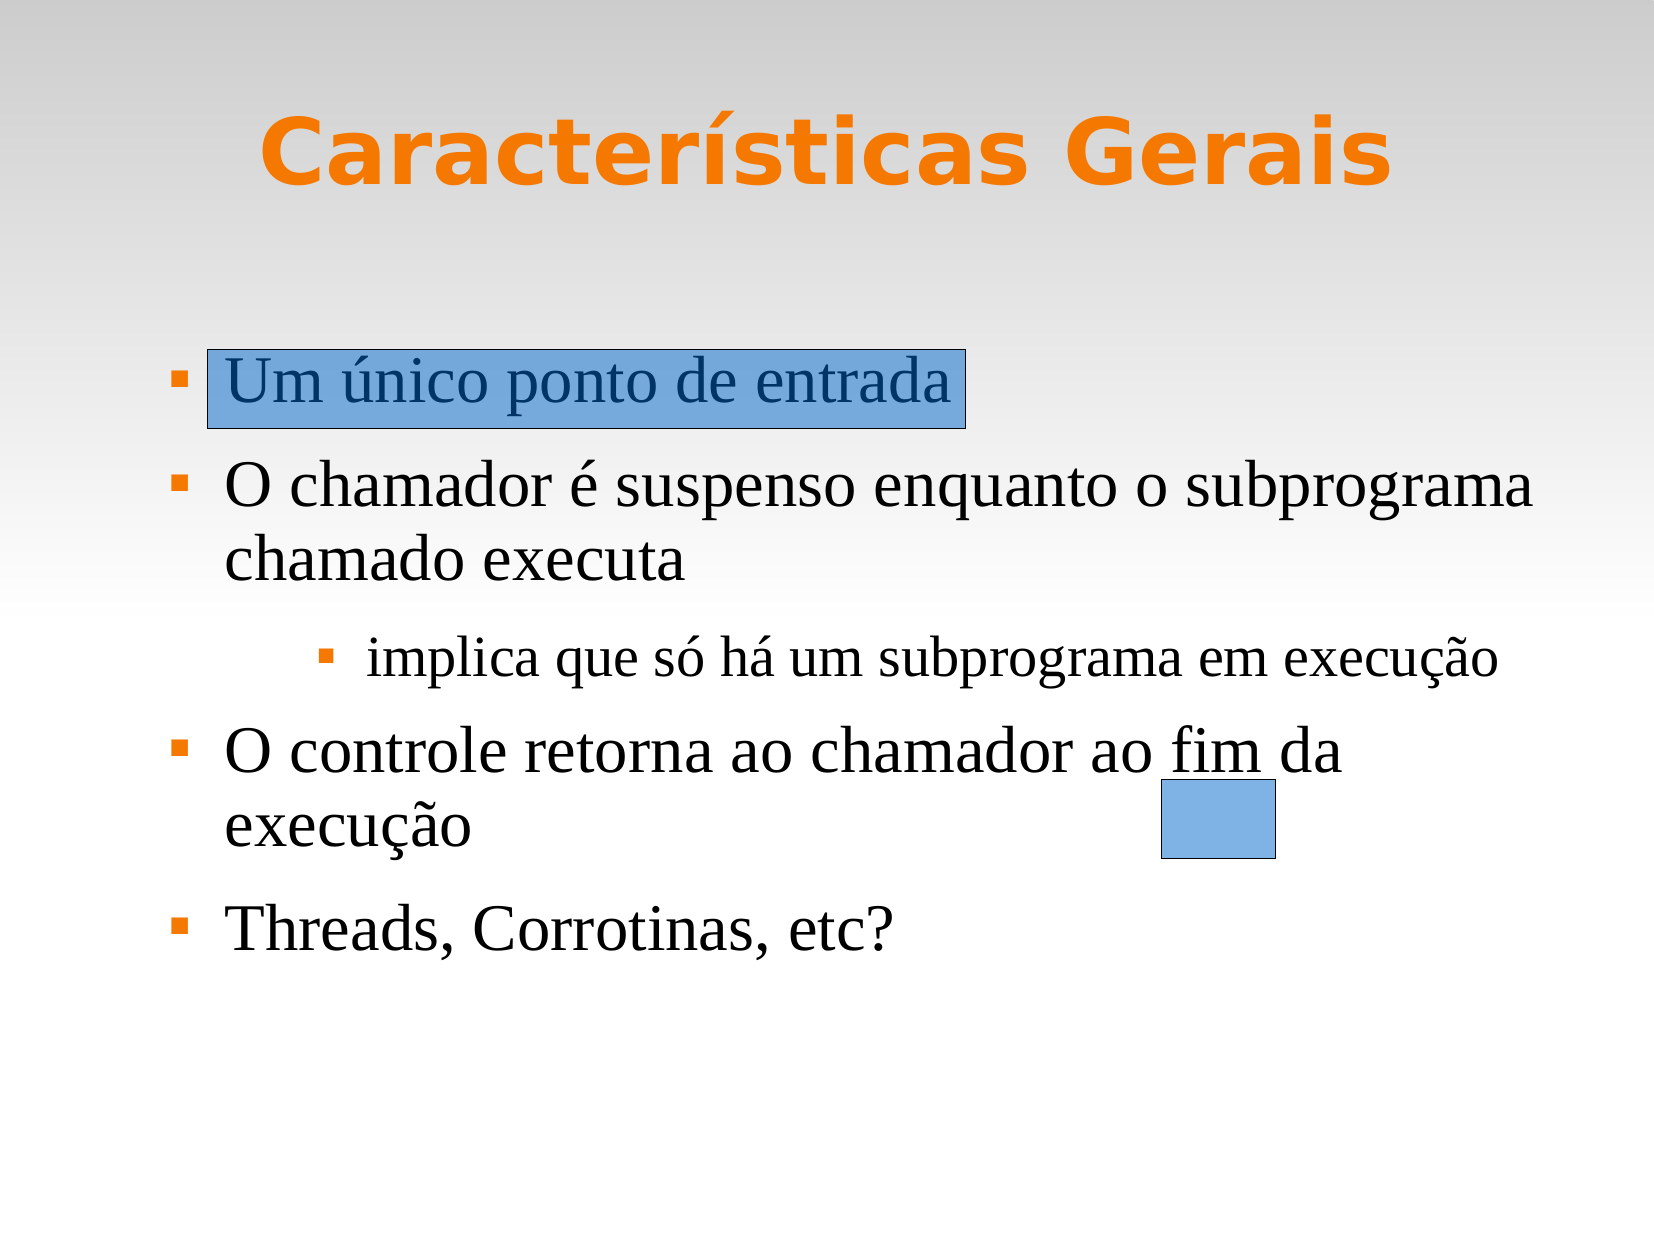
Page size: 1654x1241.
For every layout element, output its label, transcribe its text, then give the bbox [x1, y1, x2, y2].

text_box [207, 349, 966, 429]
list Um único ponto de entrada O chamador é suspenso enquanto o subprograma chamado executa implica que só há um subprograma em execução O controle retorna ao chamador ao fim da execução Threads, Corrotinas, etc? [82, 343, 1571, 1162]
text_box [1161, 779, 1276, 859]
title Características Gerais [82, 49, 1571, 257]
